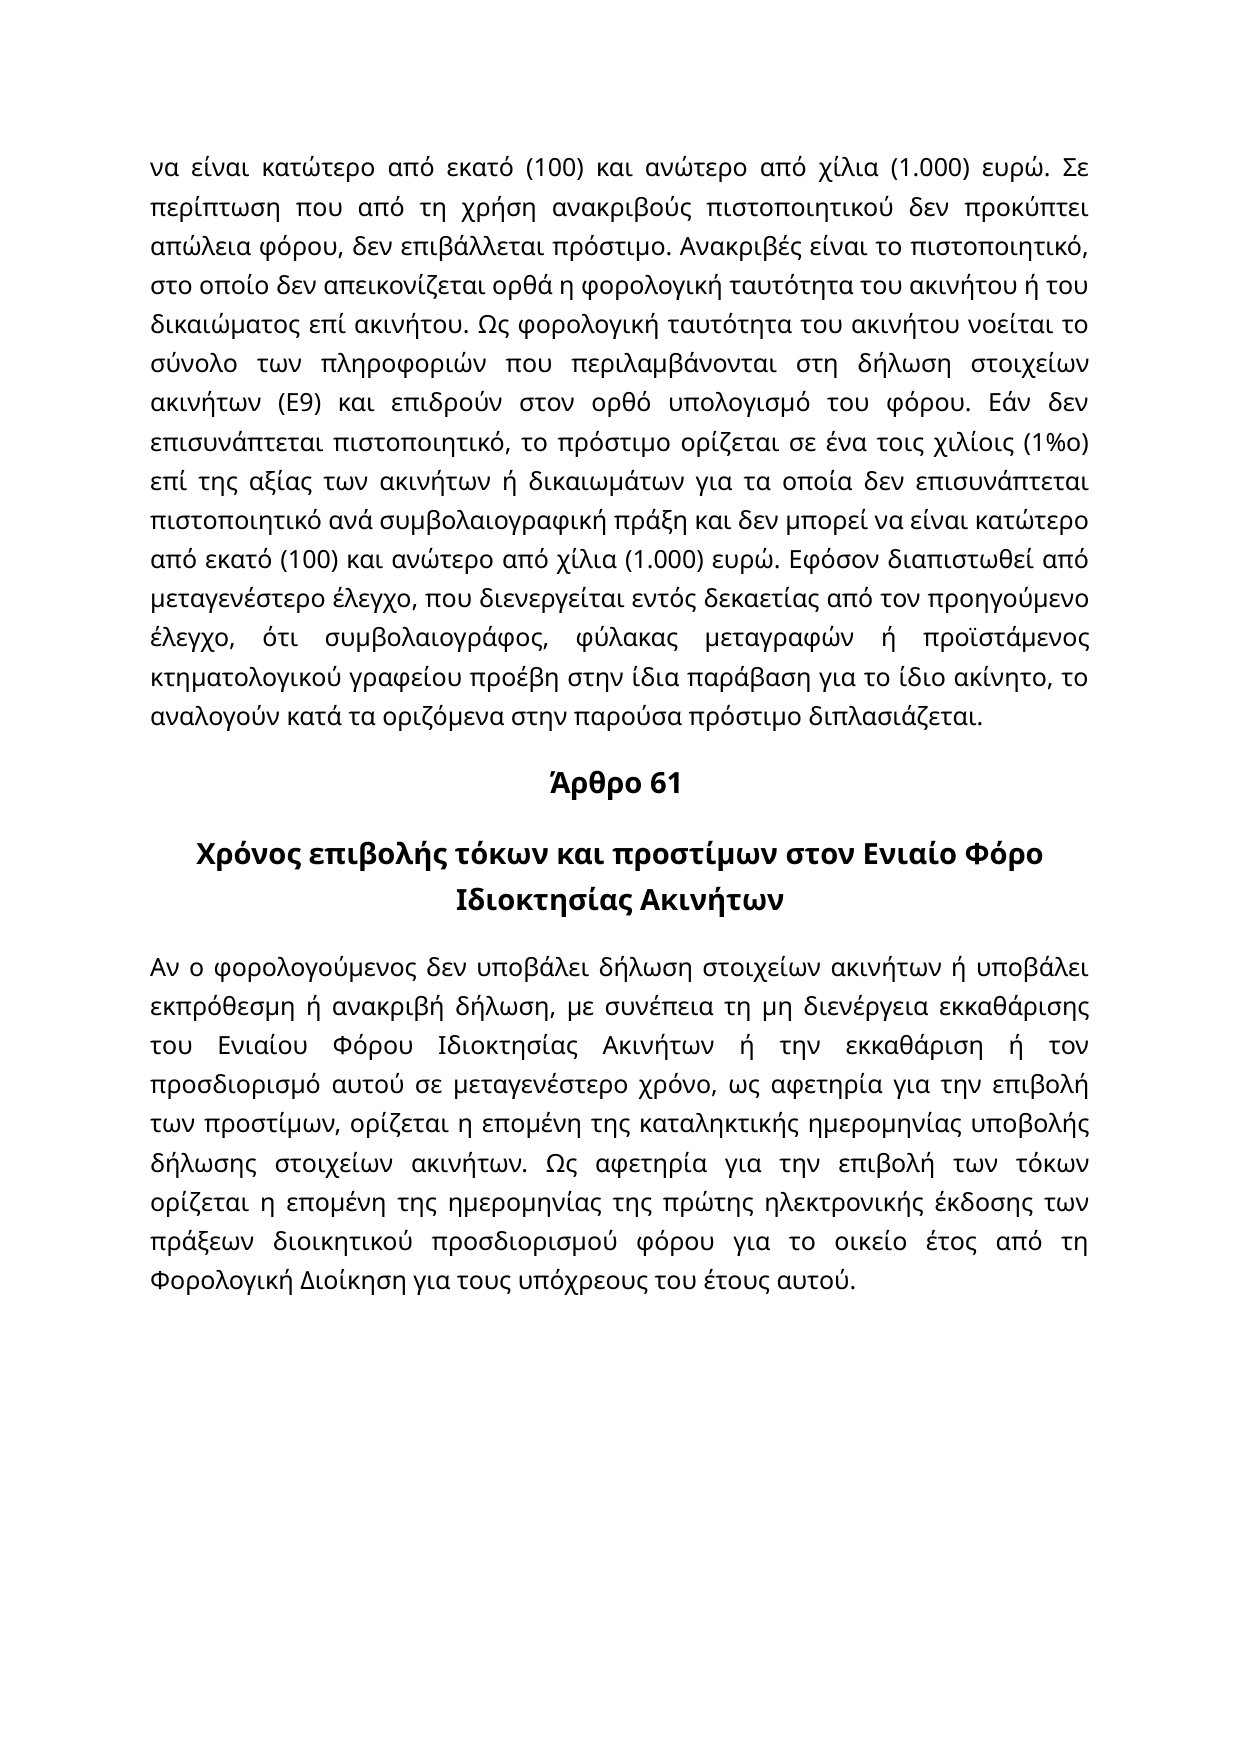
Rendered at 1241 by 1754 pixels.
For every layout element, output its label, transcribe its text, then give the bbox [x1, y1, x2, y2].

subtitle Άρθρο 61 [150, 762, 1090, 802]
subtitle Χρόνος επιβολής τόκων και προστίμων στον Ενιαίο Φόρο Ιδιοκτησίας Ακινήτων [150, 833, 1090, 918]
text Αν ο φορολογούμενος δεν υποβάλει δήλωση στοιχείων ακινήτων ή υποβάλει εκπρόθεσμη ή ανακριβή δήλωση, με συνέπεια τη μη διενέργεια εκκαθάρισης του Ενιαίου Φόρου Ιδιοκτησίας Ακινήτων ή την εκκαθάριση ή τον προσδιορισμό αυτού σε μεταγενέστερο χρόνο, ως αφετηρία για την επιβολή των προστίμων, ορίζεται η επομένη της καταληκτικής ημερομηνίας υποβολής δήλωσης στοιχείων ακινήτων. Ως αφετηρία για την επιβολή των τόκων ορίζεται η επομένη της ημερομηνίας της πρώτης ηλεκτρονικής έκδοσης των πράξεων διοικητικού προσδιορισμού φόρου για το οικείο έτος από τη Φορολογική Διοίκηση για τους υπόχρεους του έτους αυτού. [150, 949, 1090, 1297]
text να είναι κατώτερο από εκατό (100) και ανώτερο από χίλια (1.000) ευρώ. Σε περίπτωση που από τη χρήση ανακριβούς πιστοποιητικού δεν προκύπτει απώλεια φόρου, δεν επιβάλλεται πρόστιμο. Ανακριβές είναι το πιστοποιητικό, στο οποίο δεν απεικονίζεται ορθά η φορολογική ταυτότητα του ακινήτου ή του δικαιώματος επί ακινήτου. Ως φορολογική ταυτότητα του ακινήτου νοείται το σύνολο των πληροφοριών που περιλαμβάνονται στη δήλωση στοιχείων ακινήτων (Ε9) και επιδρούν στον ορθό υπολογισμό του φόρου. Εάν δεν επισυνάπτεται πιστοποιητικό, το πρόστιμο ορίζεται σε ένα τοις χιλίοις (1%ο) επί της αξίας των ακινήτων ή δικαιωμάτων για τα οποία δεν επισυνάπτεται πιστοποιητικό ανά συμβολαιογραφική πράξη και δεν μπορεί να είναι κατώτερο από εκατό (100) και ανώτερο από χίλια (1.000) ευρώ. Εφόσον διαπιστωθεί από μεταγενέστερο έλεγχο, που διενεργείται εντός δεκαετίας από τον προηγούμενο έλεγχο, ότι συμβολαιογράφος, φύλακας μεταγραφών ή προϊστάμενος κτηματολογικού γραφείου προέβη στην ίδια παράβαση για το ίδιο ακίνητο, το αναλογούν κατά τα οριζόμενα στην παρούσα πρόστιμο διπλασιάζεται. [150, 150, 1090, 732]
